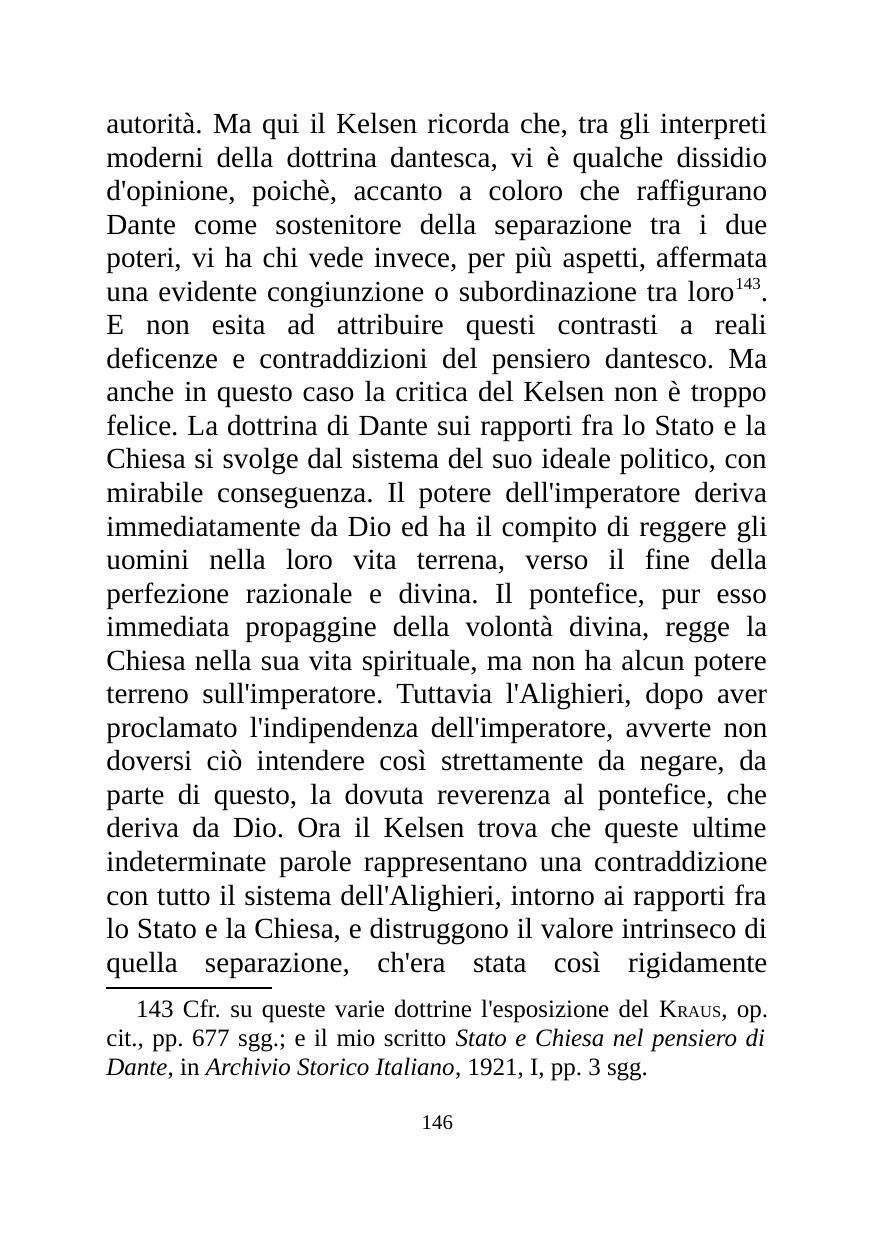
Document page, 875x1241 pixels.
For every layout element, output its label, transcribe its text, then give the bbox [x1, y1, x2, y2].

text autorità. Ma qui il Kelsen ricorda che, tra gli interpreti moderni della dottrina dantesca, vi è qualche dissidio d'opinione, poichè, accanto a coloro che raffigurano Dante come sostenitore della separazione tra i due poteri, vi ha chi vede invece, per più aspetti, affermata una evidente congiunzione o subordinazione tra loro. E non esita ad attribuire questi contrasti a reali deficenze e contraddizioni del pensiero dantesco. Ma anche in questo caso la critica del Kelsen non è troppo felice. La dottrina di Dante sui rapporti fra lo Stato e la Chiesa si svolge dal sistema del suo ideale politico, con mirabile conseguenza. Il potere dell'imperatore deriva immediatamente da Dio ed ha il compito di reggere gli uomini nella loro vita terrena, verso il fine della perfezione razionale e divina. Il pontefice, pur esso immediata propaggine della volontà divina, regge la Chiesa nella sua vita spirituale, ma non ha alcun potere terreno sull'imperatore. Tuttavia l'Alighieri, dopo aver proclamato l'indipendenza dell'imperatore, avverte non doversi ciò intendere così strettamente da negare, da parte di questo, la dovuta reverenza al pontefice, che deriva da Dio. Ora il Kelsen trova che queste ultime indeterminate parole rappresentano una contraddizione con tutto il sistema dell'Alighieri, intorno ai rapporti fra lo Stato e la Chiesa, e distruggono il valore intrinseco di quella separazione, ch'era stata così rigidamente [106, 106, 768, 978]
text Cfr. su queste varie dottrine l'esposizione del Kraus, op. cit., pp. 677 sgg.; e il mio scritto Stato e Chiesa nel pensiero di Dante, in Archivio Storico Italiano, 1921, I, pp. 3 sgg. [106, 994, 768, 1080]
